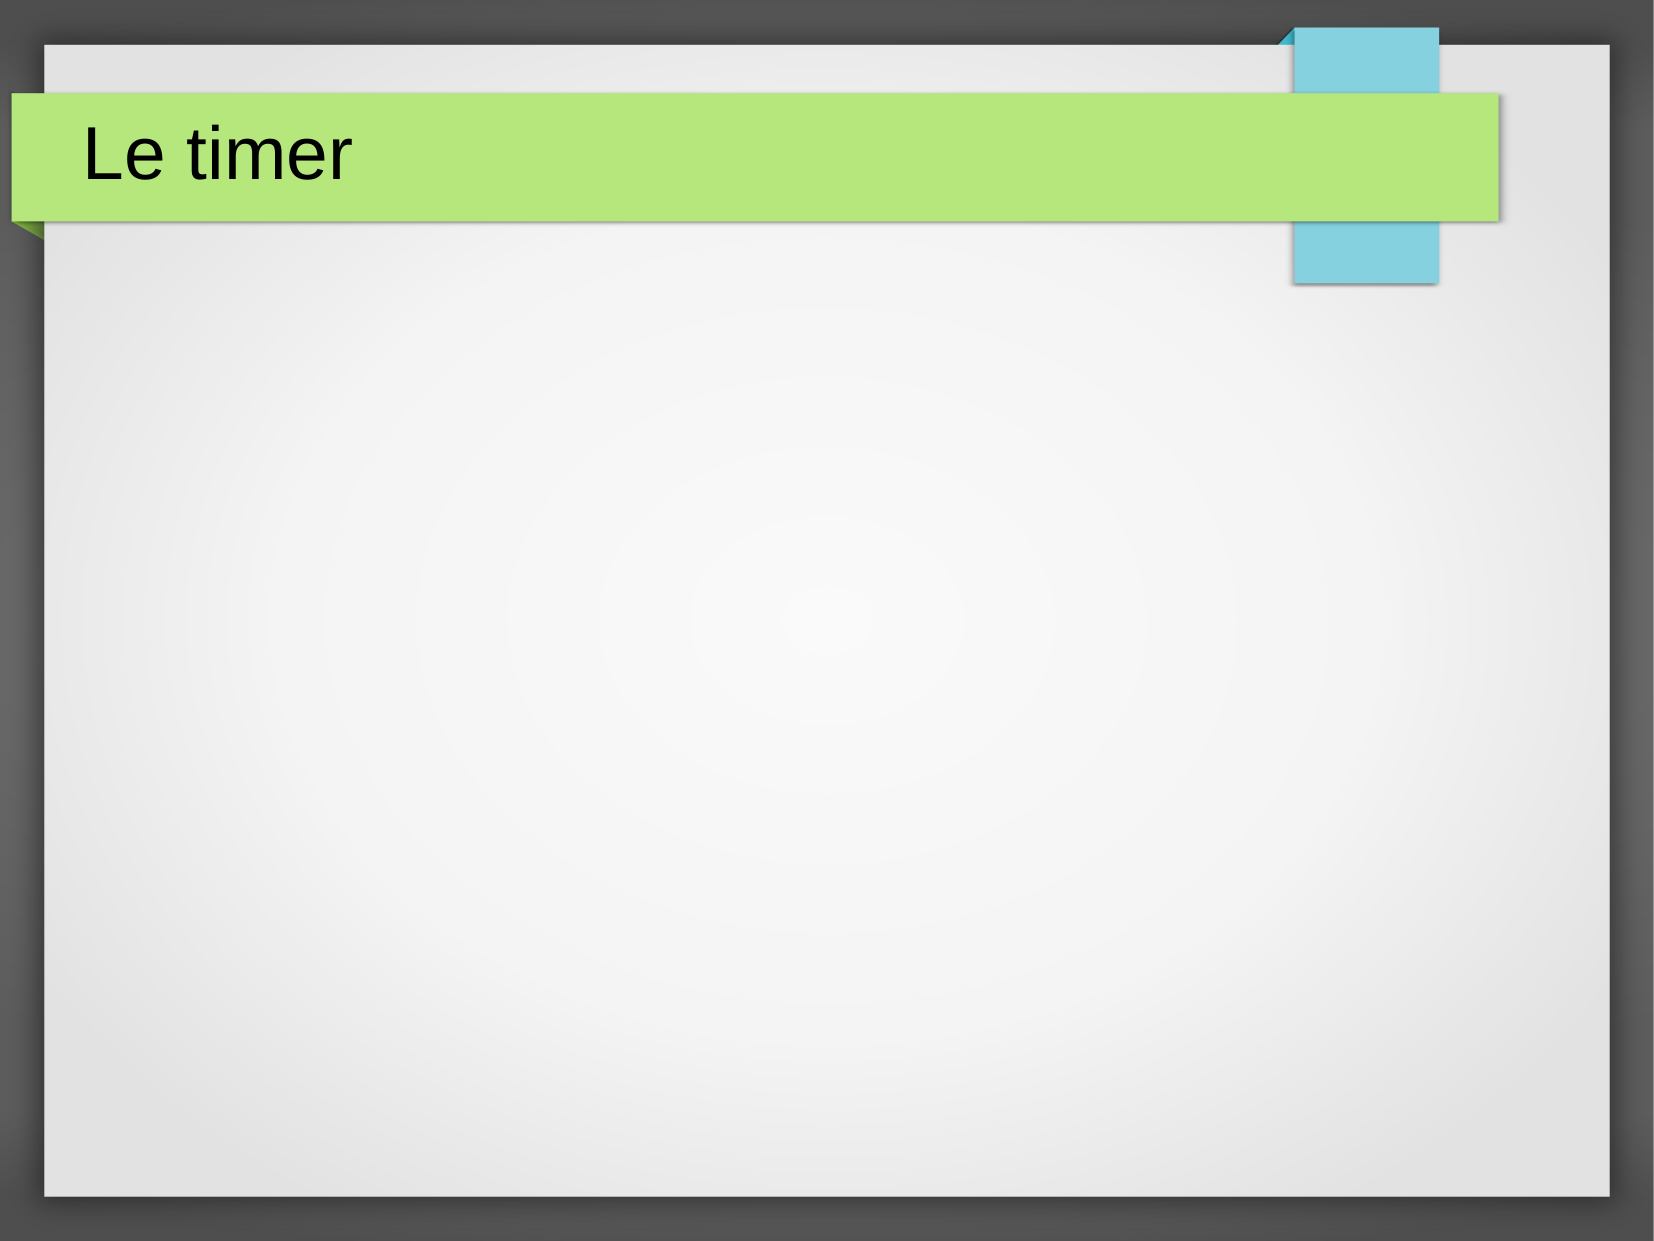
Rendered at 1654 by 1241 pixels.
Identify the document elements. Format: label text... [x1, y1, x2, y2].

title Le timer [82, 94, 1264, 213]
picture [0, 0, 1654, 1241]
